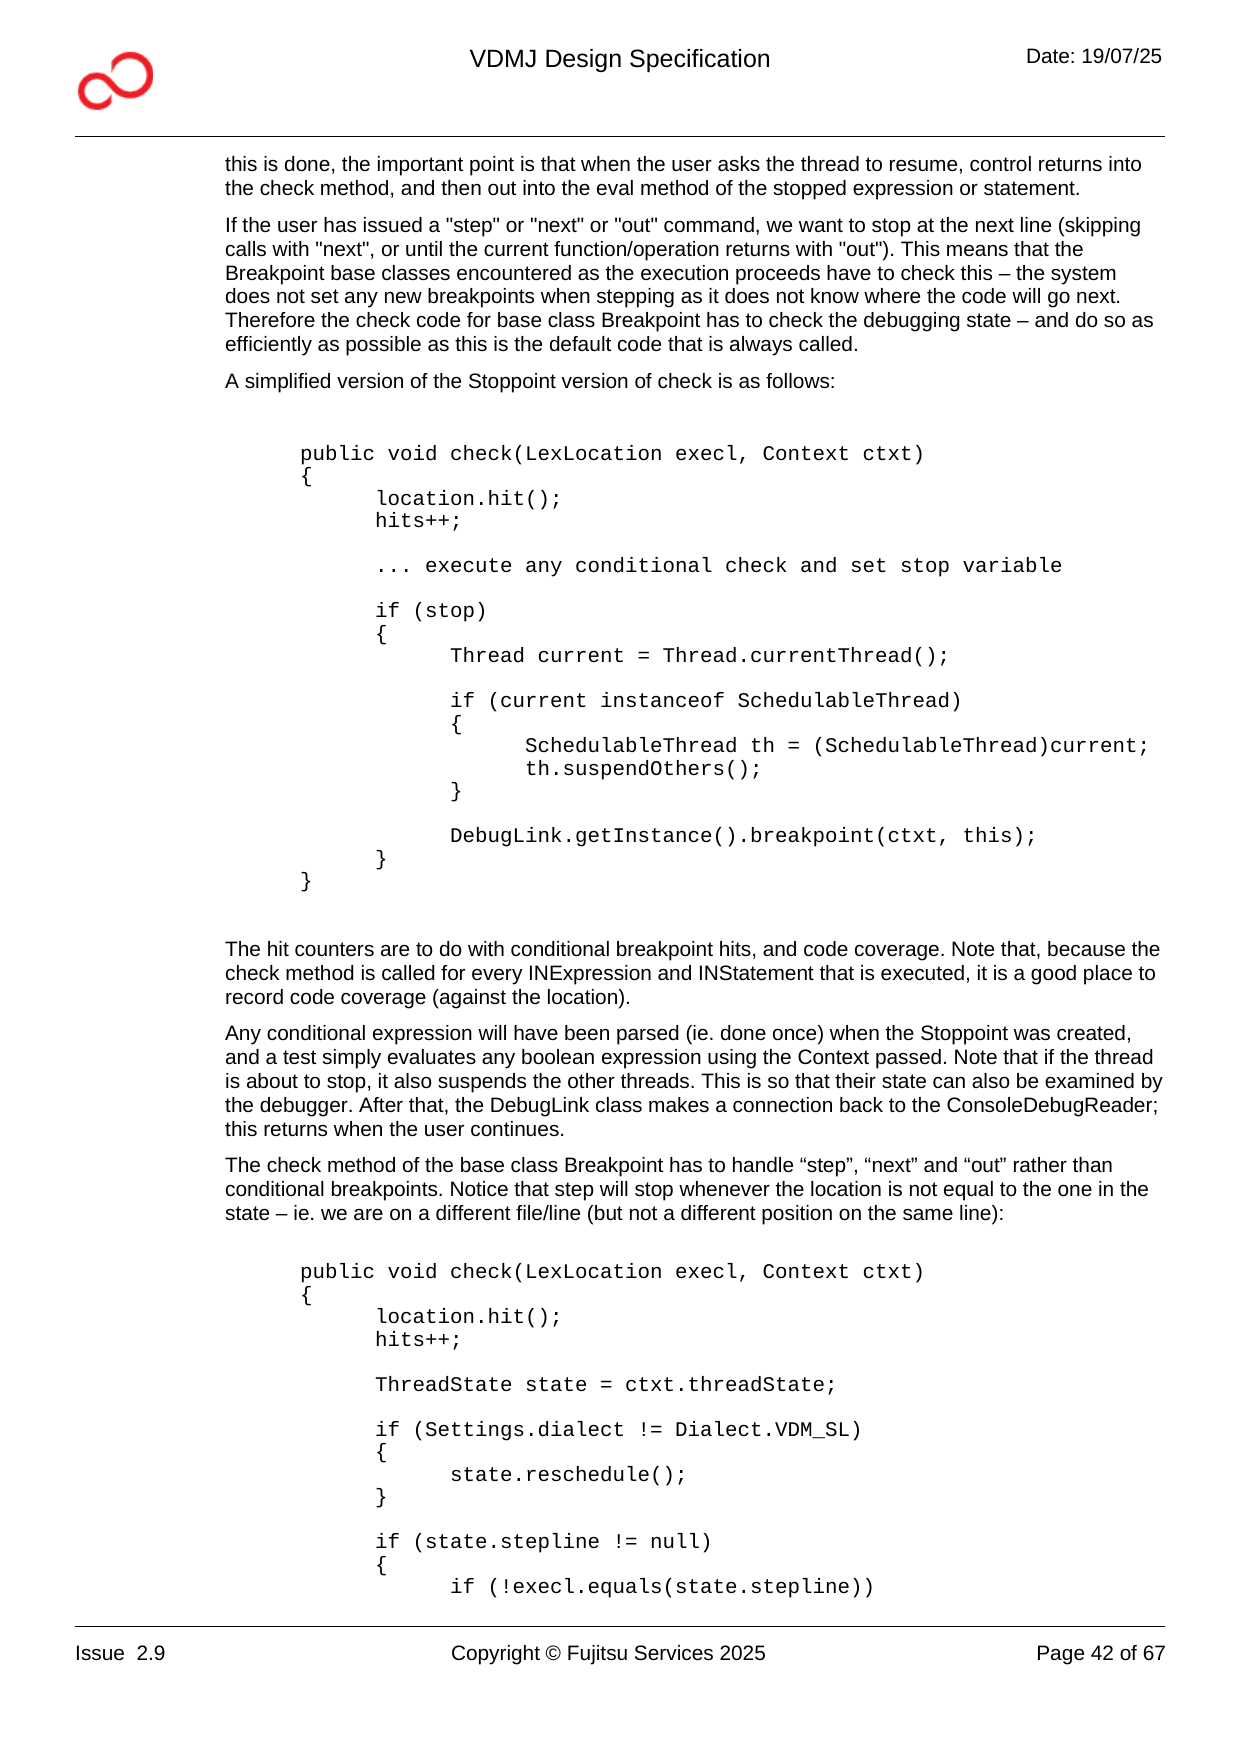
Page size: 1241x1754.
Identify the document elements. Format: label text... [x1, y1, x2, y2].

text this is done, the important point is that when the user asks the thread to resume, control returns into the check method, and then out into the eval method of the stopped expression or statement. [225, 152, 1165, 200]
text } [225, 1486, 1165, 1508]
text location.hit(); [225, 487, 1165, 509]
text state.reschedule(); [225, 1463, 1165, 1486]
text th.suspendOthers(); [225, 757, 1165, 779]
text Thread current = Thread.currentThread(); [225, 644, 1165, 667]
text { [225, 712, 1165, 734]
text Any conditional expression will have been parsed (ie. done once) when the Stoppoint was created, and a test simply evaluates any boolean expression using the Context passed. Note that if the thread is about to stop, it also suspends the other threads. This is so that their state can also be examined by the debugger. After that, the DebugLink class makes a connection back to the ConsoleDebugReader; this returns when the user continues. [225, 1021, 1165, 1141]
text { [225, 622, 1165, 644]
text public void check(LexLocation execl, Context ctxt) [225, 442, 1165, 464]
text hits++; [225, 509, 1165, 532]
text public void check(LexLocation execl, Context ctxt) [225, 1261, 1165, 1283]
text The check method of the base class Breakpoint has to handle “step”, “next” and “out” rather than conditional breakpoints. Notice that step will stop whenever the location is not equal to the one in the state – ie. we are on a different file/line (but not a different position on the same line): [225, 1154, 1165, 1226]
text { [225, 1441, 1165, 1463]
picture [78, 44, 153, 120]
text if (current instanceof SchedulableThread) [225, 689, 1165, 712]
text } [225, 779, 1165, 802]
text } [225, 869, 1165, 892]
text The hit counters are to do with conditional breakpoint hits, and code coverage. Note that, because the check method is called for every INExpression and INStatement that is executed, it is a good place to record code coverage (against the location). [225, 937, 1165, 1009]
text } [225, 847, 1165, 869]
text hits++; [225, 1328, 1165, 1351]
text ... execute any conditional check and set stop variable [225, 554, 1165, 577]
text if (!execl.equals(state.stepline)) [225, 1576, 1165, 1598]
text { [225, 1283, 1165, 1306]
text ThreadState state = ctxt.threadState; [225, 1373, 1165, 1396]
text SchedulableThread th = (SchedulableThread)current; [225, 734, 1165, 757]
text location.hit(); [225, 1306, 1165, 1328]
text if (stop) [225, 599, 1165, 622]
text DebugLink.getInstance().breakpoint(ctxt, this); [225, 824, 1165, 847]
text if (Settings.dialect != Dialect.VDM_SL) [225, 1418, 1165, 1441]
text { [225, 1553, 1165, 1576]
text if (state.stepline != null) [225, 1531, 1165, 1553]
text If the user has issued a "step" or "next" or "out" command, we want to stop at the next line (skipping calls with "next", or until the current function/operation returns with "out"). This means that the Breakpoint base classes encountered as the execution proceeds have to check this – the system does not set any new breakpoints when stepping as it does not know where the code will go next. Therefore the check code for base class Breakpoint has to check the debugging state – and do so as efficiently as possible as this is the default code that is always called. [225, 213, 1165, 357]
text A simplified version of the Stoppoint version of check is as follows: [225, 369, 1165, 393]
text { [225, 464, 1165, 487]
